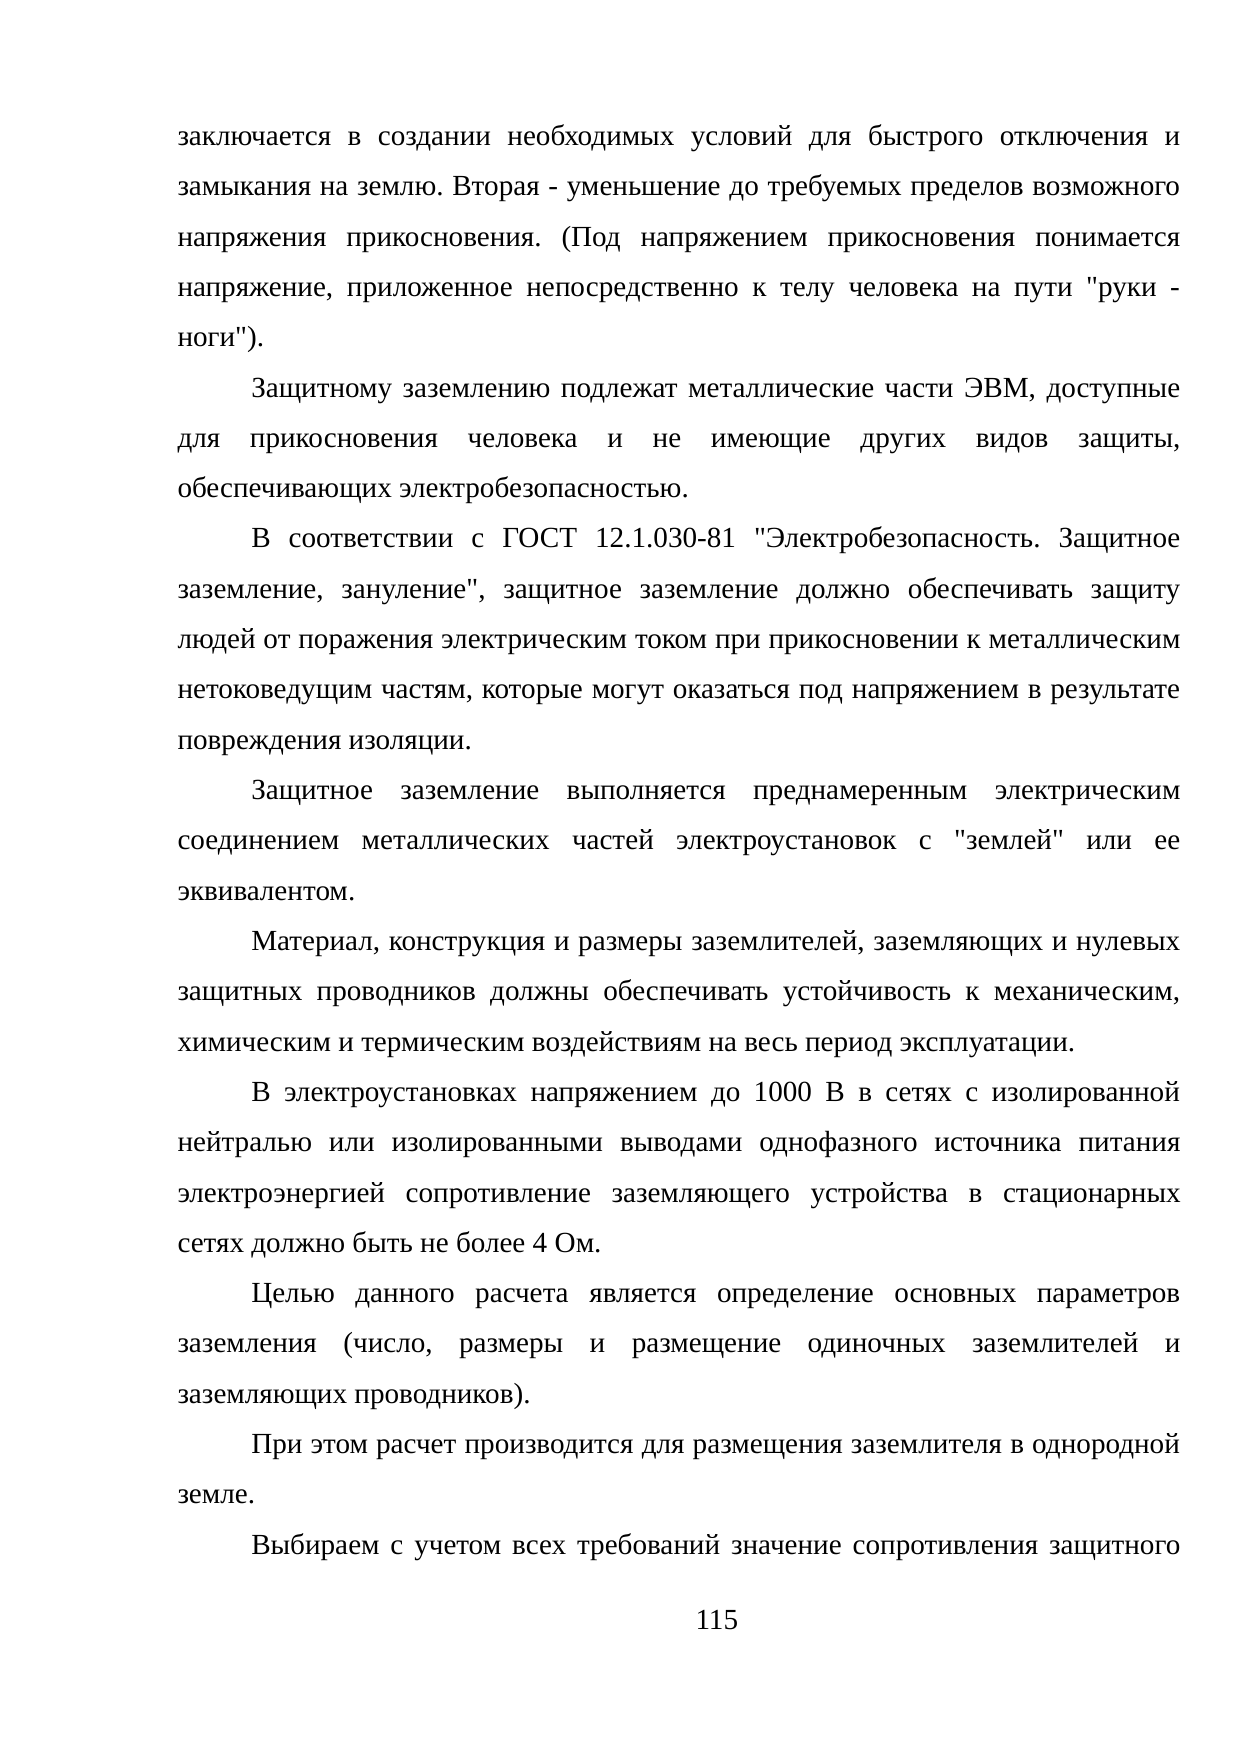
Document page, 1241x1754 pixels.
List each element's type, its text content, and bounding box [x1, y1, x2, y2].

text Защитное заземление выполняется преднамеренным электрическим соединением металлических частей электроустановок с "землей" или ее эквивалентом. [177, 772, 1181, 906]
text Защитному заземлению подлежат металлические части ЭВМ, доступные для прикосновения человека и не имеющие других видов защиты, обеспечивающих электробезопасностью. [177, 370, 1181, 504]
text Выбираем с учетом всех требований значение сопротивления защитного [177, 1527, 1181, 1560]
text Материал, конструкция и размеры заземлителей, заземляющих и нулевых защитных проводников должны обеспечивать устойчивость к механическим, химическим и термическим воздействиям на весь период эксплуатации. [177, 923, 1181, 1057]
text заключается в создании необходимых условий для быстрого отключения и замыкания на землю. Вторая - уменьшение до требуемых пределов возможного напряжения прикосновения. (Под напряжением прикосновения понимается напряжение, приложенное непосредственно к телу человека на пути "руки - ноги"). [177, 118, 1181, 353]
text В соответствии с ГОСТ 12.1.030-81 "Электробезопасность. Защитное заземление, зануление", защитное заземление должно обеспечивать защиту людей от поражения электрическим током при прикосновении к металлическим нетоковедущим частям, которые могут оказаться под напряжением в результате повреждения изоляции. [177, 521, 1181, 755]
text В электроустановках напряжением до 1000 В в сетях с изолированной нейтралью или изолированными выводами однофазного источника питания электроэнергией сопротивление заземляющего устройства в стационарных сетях должно быть не более 4 Ом. [177, 1074, 1181, 1258]
text При этом расчет производится для размещения заземлителя в однородной земле. [177, 1426, 1181, 1510]
text Целью данного расчета является определение основных параметров заземления (число, размеры и размещение одиночных заземлителей и заземляющих проводников). [177, 1275, 1181, 1409]
